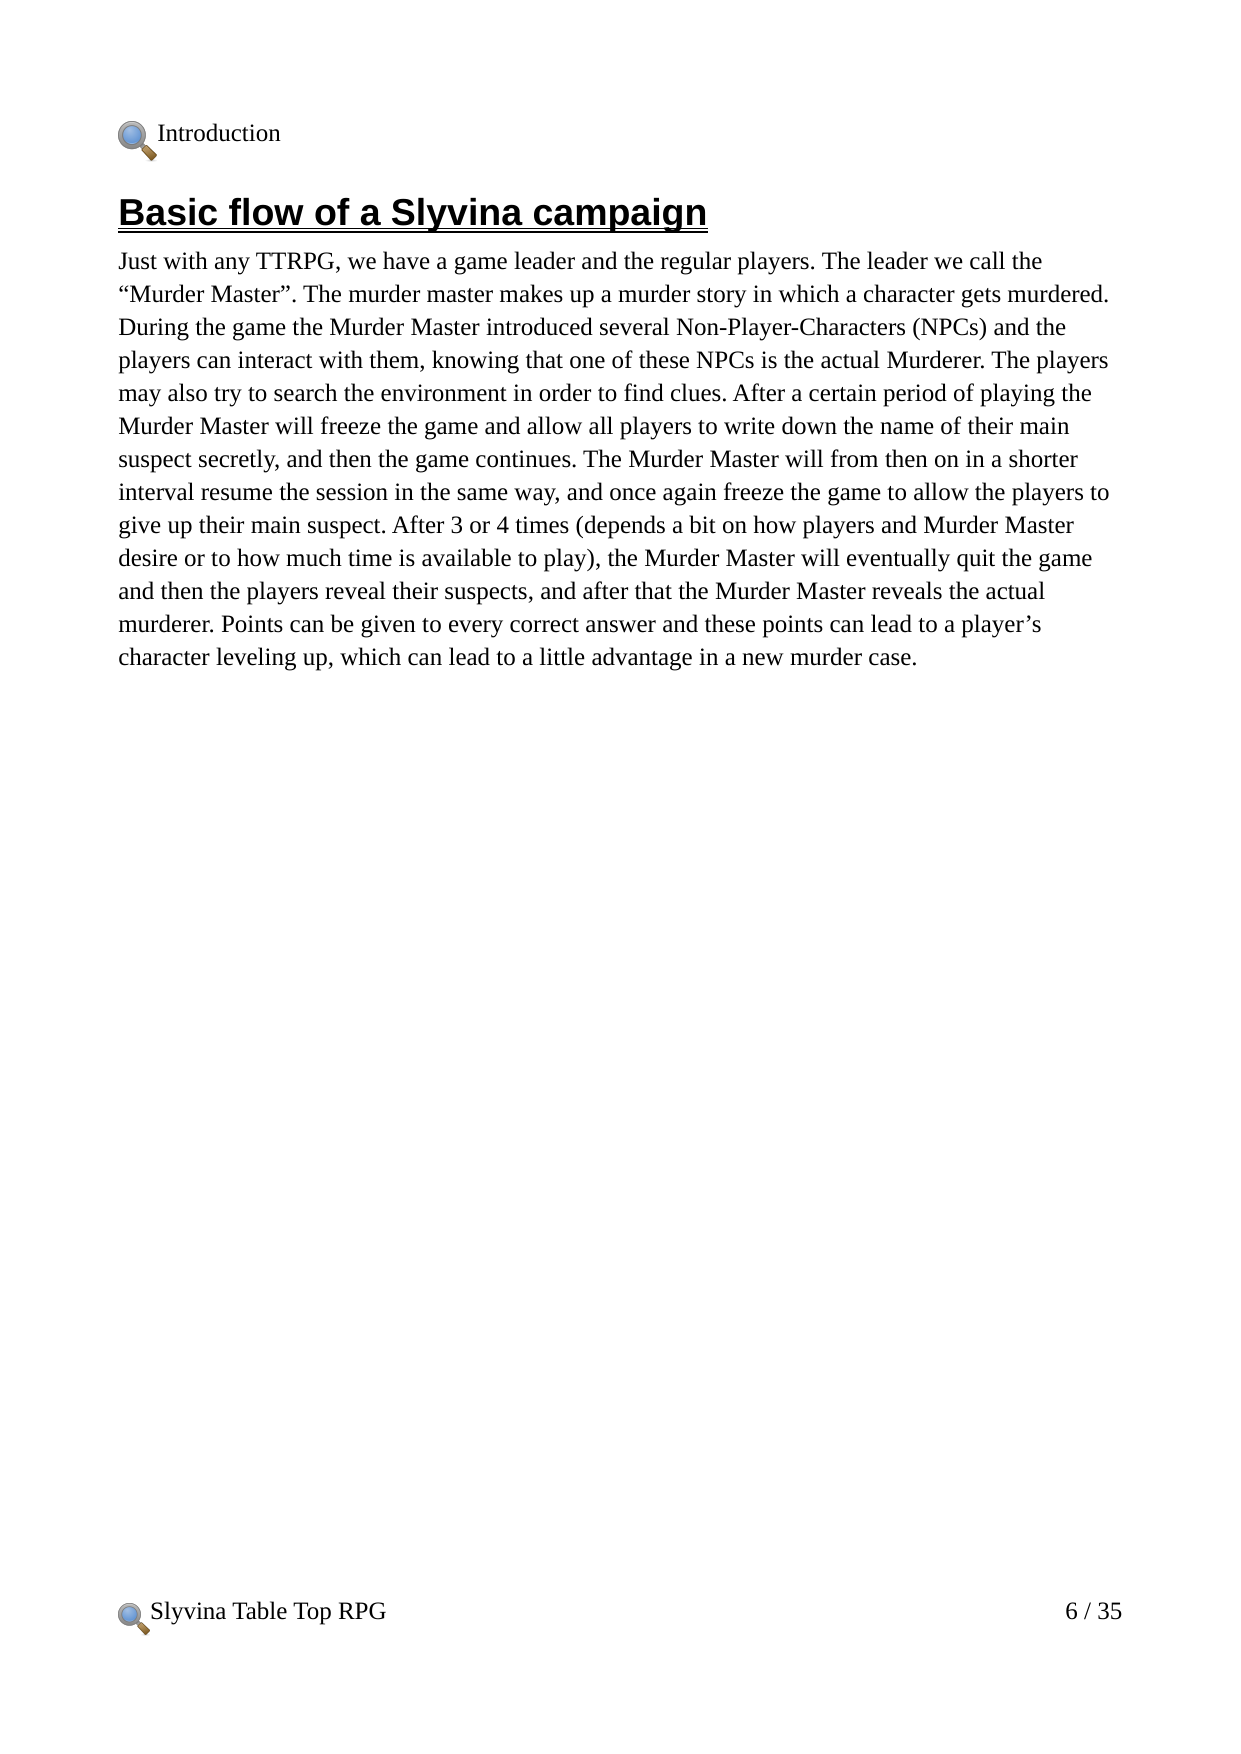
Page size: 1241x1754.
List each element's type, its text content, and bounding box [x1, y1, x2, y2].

text Just with any TTRPG, we have a game leader and the regular players. The leader we call the “Murder Master”. The murder master makes up a murder story in which a character gets murdered. During the game the Murder Master introduced several Non-Player-Characters (NPCs) and the players can interact with them, knowing that one of these NPCs is the actual Murderer. The players may also try to search the environment in order to find clues. After a certain period of playing the Murder Master will freeze the game and allow all players to write down the name of their main suspect secretly, and then the game continues. The Murder Master will from then on in a shorter interval resume the session in the same way, and once again freeze the game to allow the players to give up their main suspect. After 3 or 4 times (depends a bit on how players and Murder Master desire or to how much time is available to play), the Murder Master will eventually quit the game and then the players reveal their suspects, and after that the Murder Master reveals the actual murderer. Points can be given to every correct answer and these points can lead to a player’s character leveling up, which can lead to a little advantage in a new murder case. [118, 246, 1122, 671]
picture [118, 121, 158, 162]
picture [118, 1603, 150, 1636]
subtitle Basic flow of a Slyvina campaign [118, 191, 1122, 234]
